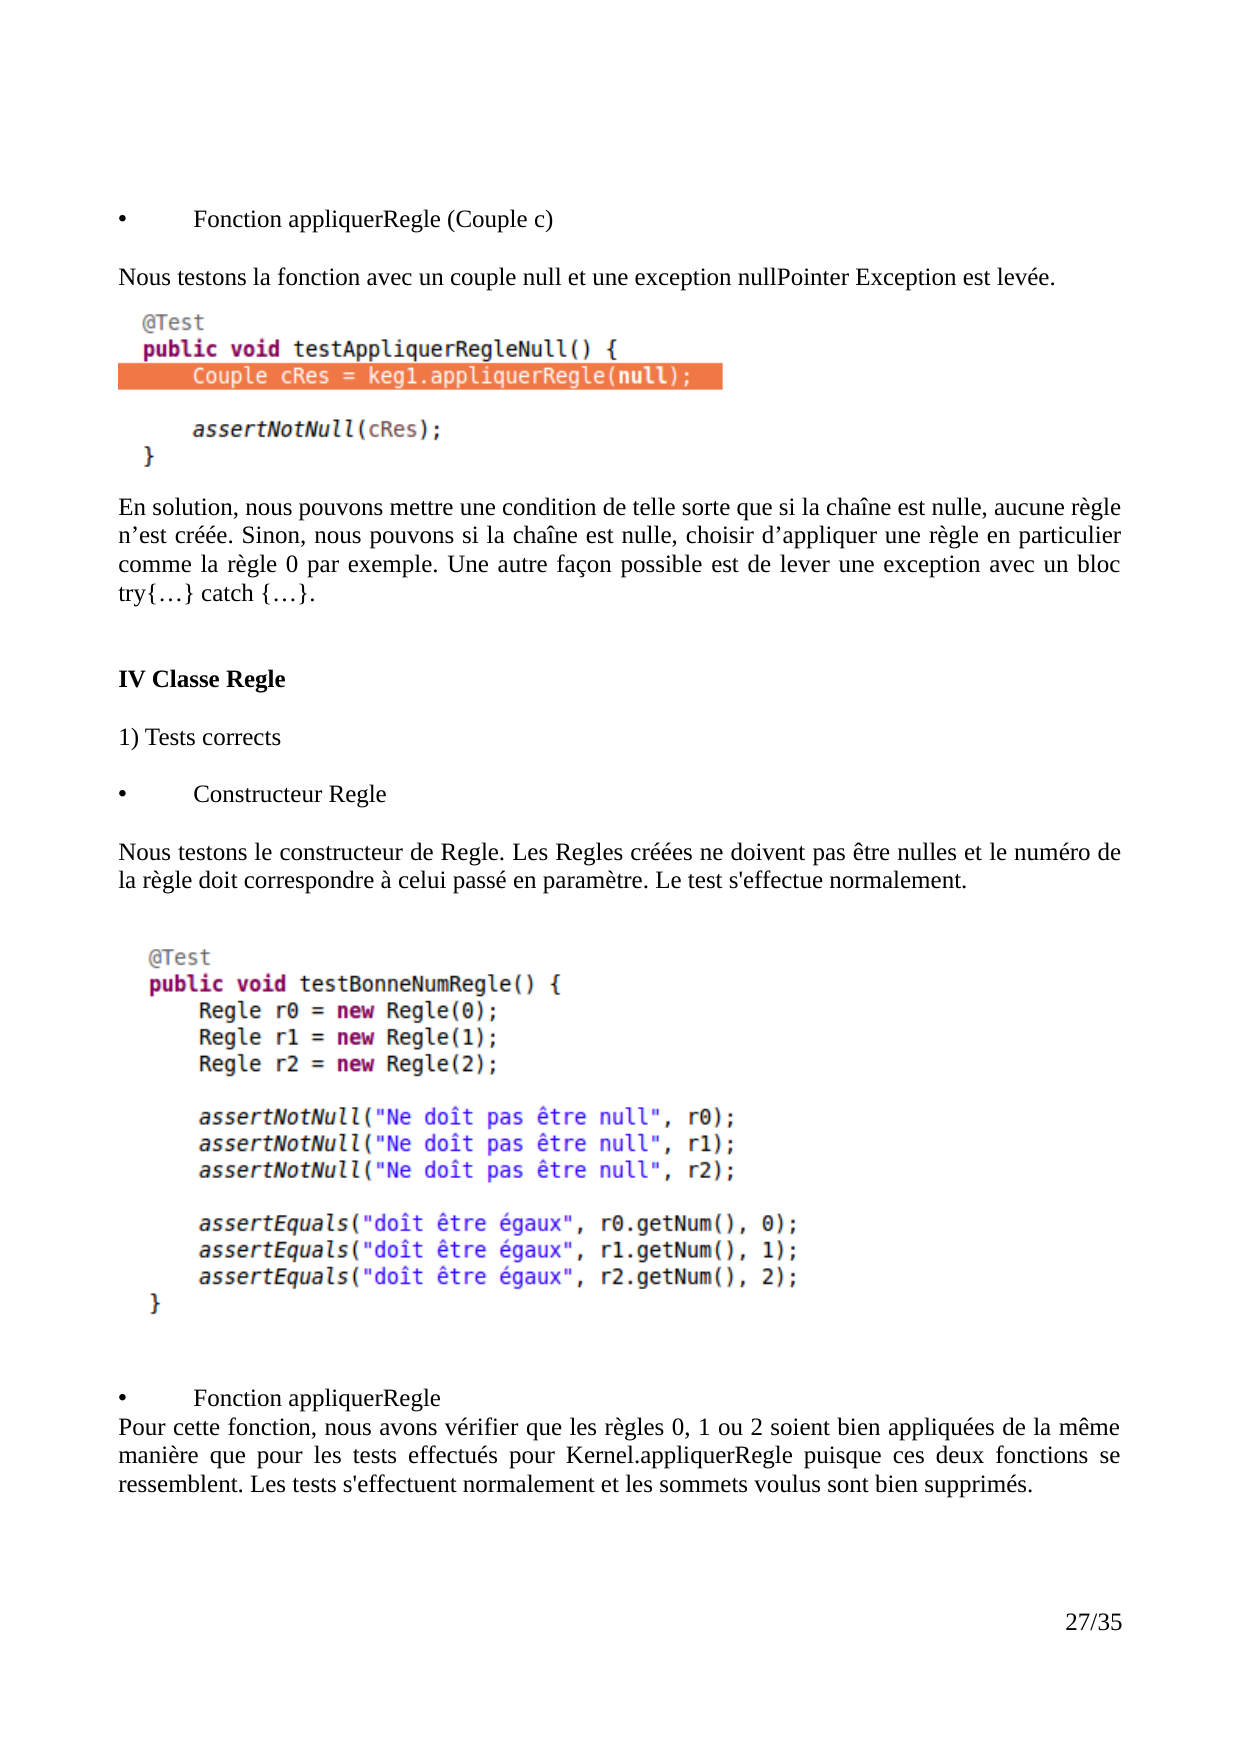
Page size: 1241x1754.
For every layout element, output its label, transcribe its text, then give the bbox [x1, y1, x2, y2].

text 1) Tests corrects [118, 722, 1122, 751]
text En solution, nous pouvons mettre une condition de telle sorte que si la chaîne est nulle, aucune règle n’est créée. Sinon, nous pouvons si la chaîne est nulle, choisir d’appliquer une règle en particulier comme la règle 0 par exemple. Une autre façon possible est de lever une exception avec un bloc try{…} catch {…}. [118, 492, 1122, 607]
picture [118, 313, 723, 478]
list Pour cette fonction, nous avons vérifier que les règles 0, 1 ou 2 soient bien appliquées de la même manière que pour les tests effectués pour Kernel.appliquerRegle puisque ces deux fonctions se ressemblent. Les tests s'effectuent normalement et les sommets voulus sont bien supprimés. [118, 1412, 1122, 1498]
list Fonction appliquerRegle [118, 1383, 1122, 1412]
text Nous testons le constructeur de Regle. Les Regles créées ne doivent pas être nulles et le numéro de la règle doit correspondre à celui passé en paramètre. Le test s'effectue normalement. [118, 837, 1122, 894]
text IV Classe Regle [118, 664, 1122, 693]
text Nous testons la fonction avec un couple null et une exception nullPointer Exception est levée. [118, 262, 1122, 291]
list Constructeur Regle [118, 779, 1122, 808]
picture [118, 948, 876, 1372]
list Fonction appliquerRegle (Couple c) [118, 204, 1122, 233]
